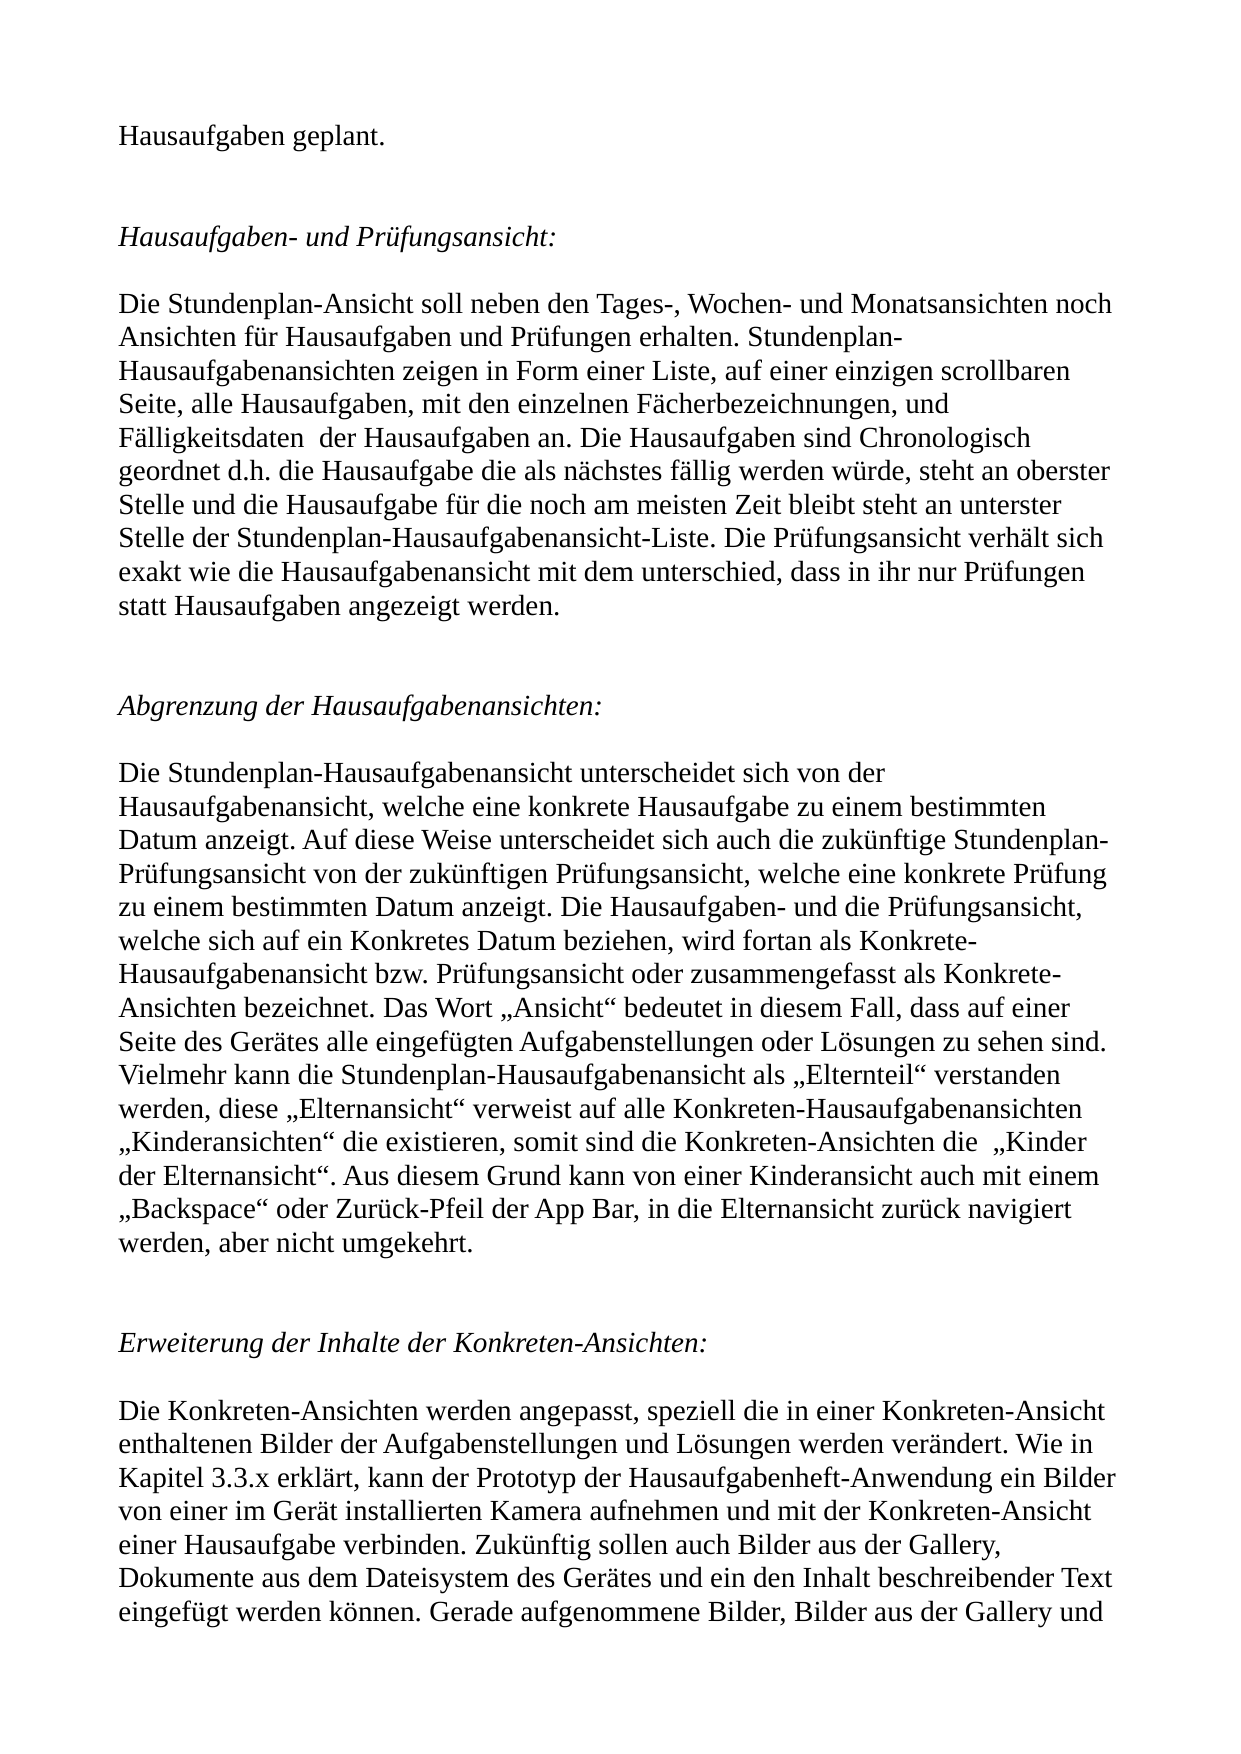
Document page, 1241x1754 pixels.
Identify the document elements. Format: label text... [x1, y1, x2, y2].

text Die Stundenplan-Ansicht soll neben den Tages-, Wochen- und Monatsansichten noch Ansichten für Hausaufgaben und Prüfungen erhalten. Stundenplan-Hausaufgabenansichten zeigen in Form einer Liste, auf einer einzigen scrollbaren Seite, alle Hausaufgaben, mit den einzelnen Fächerbezeichnungen, und Fälligkeitsdaten der Hausaufgaben an. Die Hausaufgaben sind Chronologisch geordnet d.h. die Hausaufgabe die als nächstes fällig werden würde, steht an oberster Stelle und die Hausaufgabe für die noch am meisten Zeit bleibt steht an unterster Stelle der Stundenplan-Hausaufgabenansicht-Liste. Die Prüfungsansicht verhält sich exakt wie die Hausaufgabenansicht mit dem unterschied, dass in ihr nur Prüfungen statt Hausaufgaben angezeigt werden. [118, 286, 1122, 621]
text Erweiterung der Inhalte der Konkreten-Ansichten: [118, 1326, 1122, 1359]
text Die Stundenplan-Hausaufgabenansicht unterscheidet sich von der Hausaufgabenansicht, welche eine konkrete Hausaufgabe zu einem bestimmten Datum anzeigt. Auf diese Weise unterscheidet sich auch die zukünftige Stundenplan-Prüfungsansicht von der zukünftigen Prüfungsansicht, welche eine konkrete Prüfung zu einem bestimmten Datum anzeigt. Die Hausaufgaben- und die Prüfungsansicht, welche sich auf ein Konkretes Datum beziehen, wird fortan als Konkrete-Hausaufgabenansicht bzw. Prüfungsansicht oder zusammengefasst als Konkrete-Ansichten bezeichnet. Das Wort „Ansicht“ bedeutet in diesem Fall, dass auf einer Seite des Gerätes alle eingefügten Aufgabenstellungen oder Lösungen zu sehen sind. Vielmehr kann die Stundenplan-Hausaufgabenansicht als „Elternteil“ verstanden werden, diese „Elternansicht“ verweist auf alle Konkreten-Hausaufgabenansichten „Kinderansichten“ die existieren, somit sind die Konkreten-Ansichten die „Kinder der Elternansicht“. Aus diesem Grund kann von einer Kinderansicht auch mit einem „Backspace“ oder Zurück-Pfeil der App Bar, in die Elternansicht zurück navigiert werden, aber nicht umgekehrt. [118, 755, 1122, 1258]
text Hausaufgaben geplant. [118, 118, 1122, 152]
text Abgrenzung der Hausaufgabenansichten: [118, 688, 1122, 722]
text Die Konkreten-Ansichten werden angepasst, speziell die in einer Konkreten-Ansicht enthaltenen Bilder der Aufgabenstellungen und Lösungen werden verändert. Wie in Kapitel 3.3.x erklärt, kann der Prototyp der Hausaufgabenheft-Anwendung ein Bilder von einer im Gerät installierten Kamera aufnehmen und mit der Konkreten-Ansicht einer Hausaufgabe verbinden. Zukünftig sollen auch Bilder aus der Gallery, Dokumente aus dem Dateisystem des Gerätes und ein den Inhalt beschreibender Text eingefügt werden können. Gerade aufgenommene Bilder, Bilder aus der Gallery und [118, 1393, 1122, 1627]
text Hausaufgaben- und Prüfungsansicht: [118, 219, 1122, 252]
